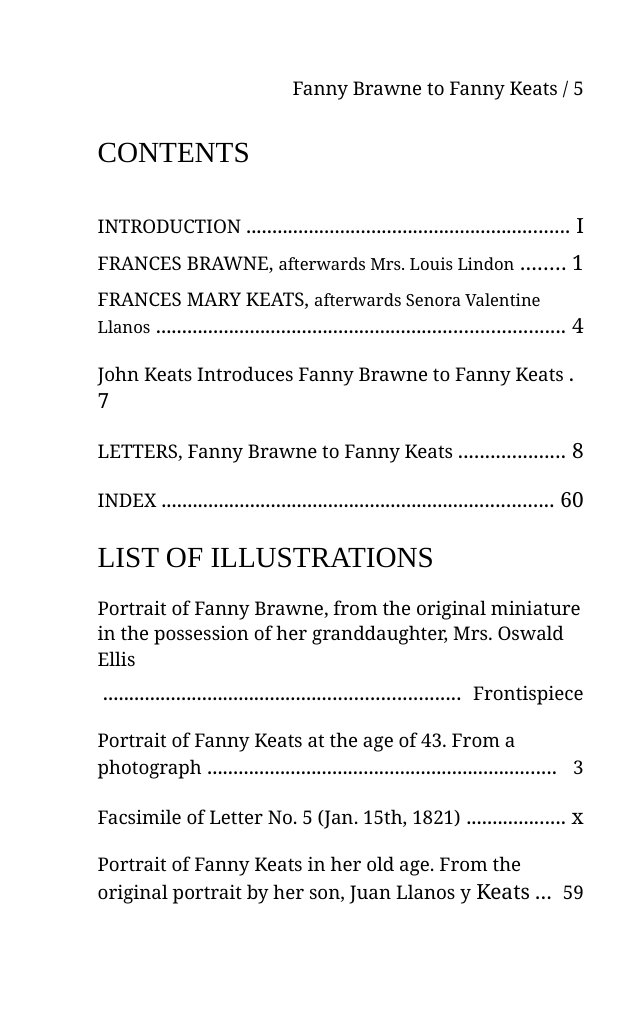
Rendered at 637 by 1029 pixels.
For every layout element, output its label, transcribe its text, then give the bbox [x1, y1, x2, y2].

subtitle CONTENTS [97, 135, 583, 169]
text INTRODUCTION I [97, 211, 583, 239]
text LETTERS, Fanny Brawne to Fanny Keats 8 [97, 436, 583, 464]
text Portrait of Fanny Keats at the age of 43. From a photograph 3 [97, 727, 583, 781]
text Frontispiece [97, 681, 583, 706]
text FRANCES BRAWNE, afterwards Mrs. Louis Lindon 1 [97, 248, 583, 277]
text FRANCES MARY KEATS, afterwards Senora Valentine Llanos 4 [97, 286, 583, 340]
text Portrait of Fanny Brawne, from the original miniature in the possession of her granddaughter, Mrs. Oswald Ellis [97, 595, 583, 672]
text INDEX 60 [97, 485, 583, 513]
text John Keats Introduces Fanny Brawne to Fanny Keats 7 [97, 361, 583, 415]
text Facsimile of Letter No. 5 (Jan. 15th, 1821) x [97, 802, 583, 830]
text Portrait of Fanny Keats in her old age. From the original portrait by her son, Juan Llanos y Keats 59 [97, 851, 583, 905]
subtitle LIST OF ILLUSTRATIONS [97, 541, 583, 574]
